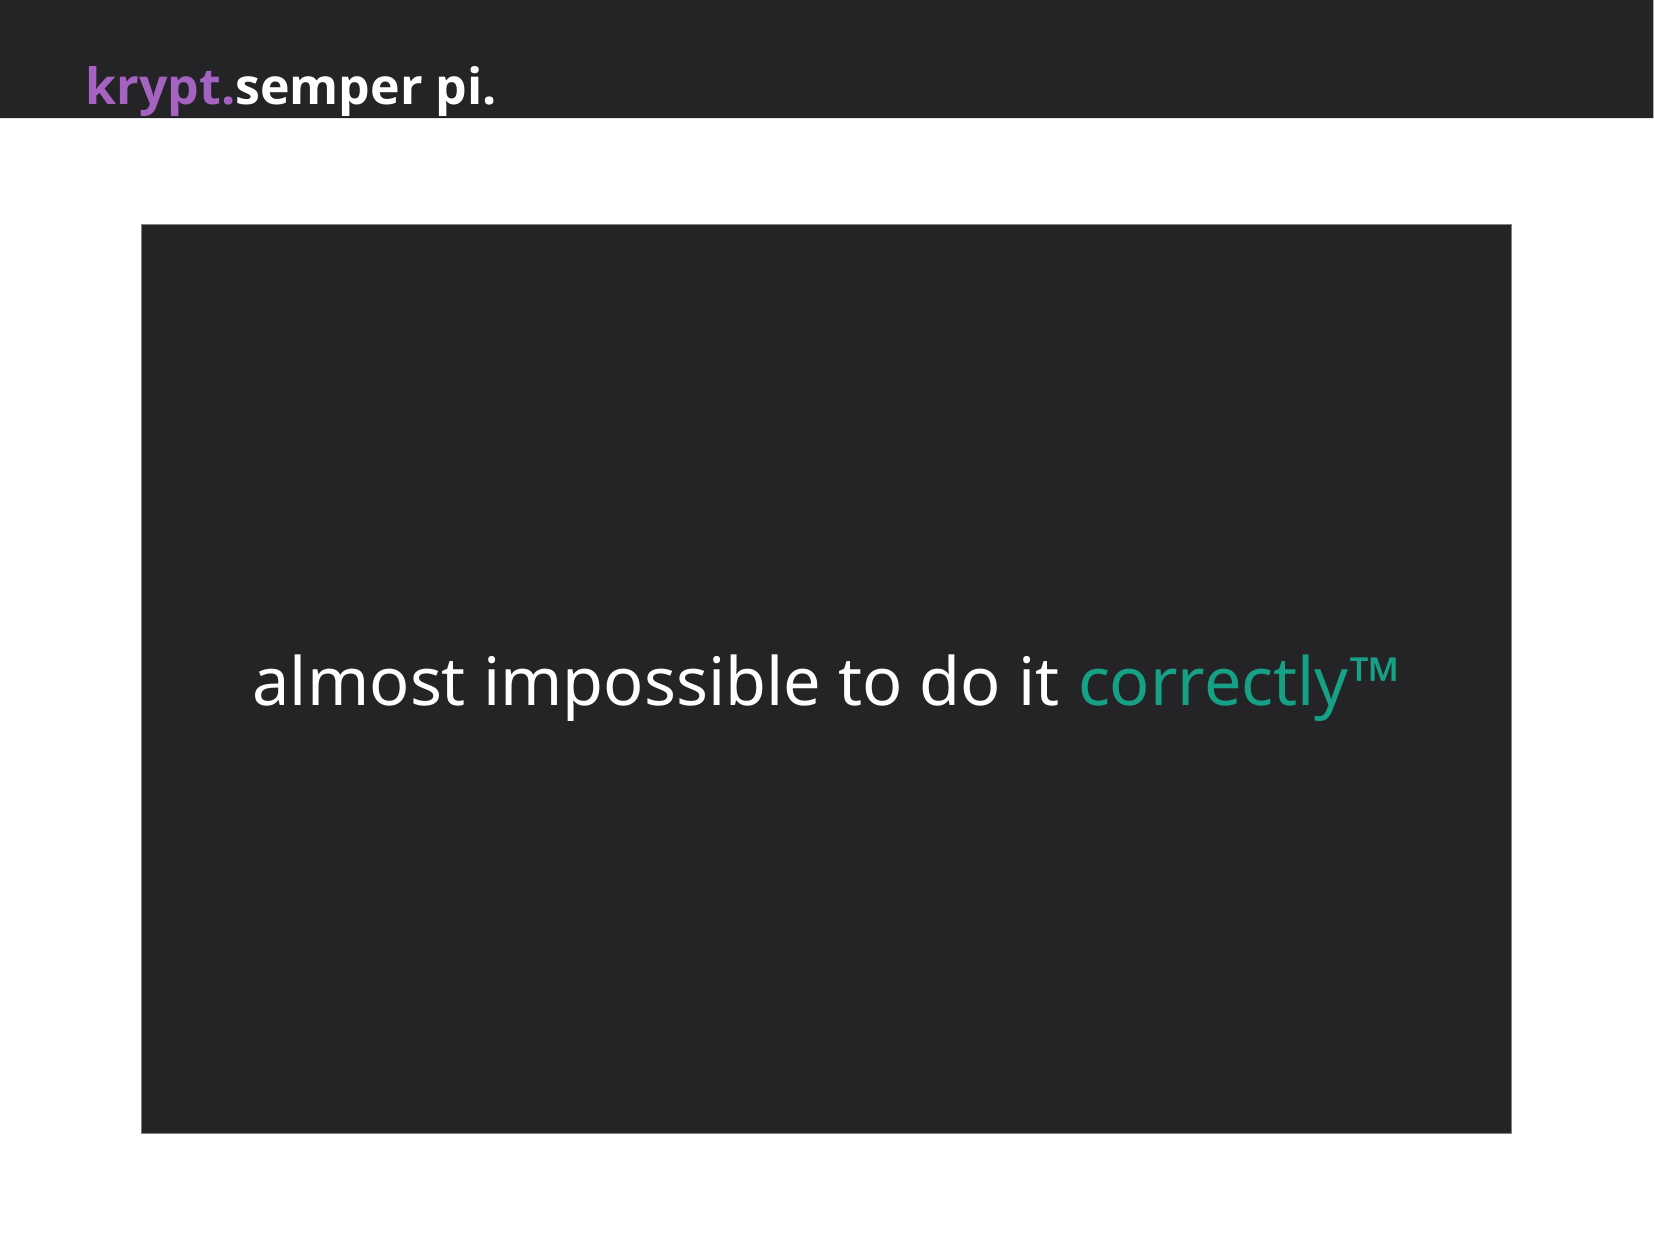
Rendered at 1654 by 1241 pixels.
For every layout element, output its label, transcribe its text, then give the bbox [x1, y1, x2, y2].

text_box [0, 0, 1654, 119]
text_box krypt.semper pi. [70, 43, 544, 119]
text_box almost impossible to do it correctly™ [141, 224, 1512, 1134]
